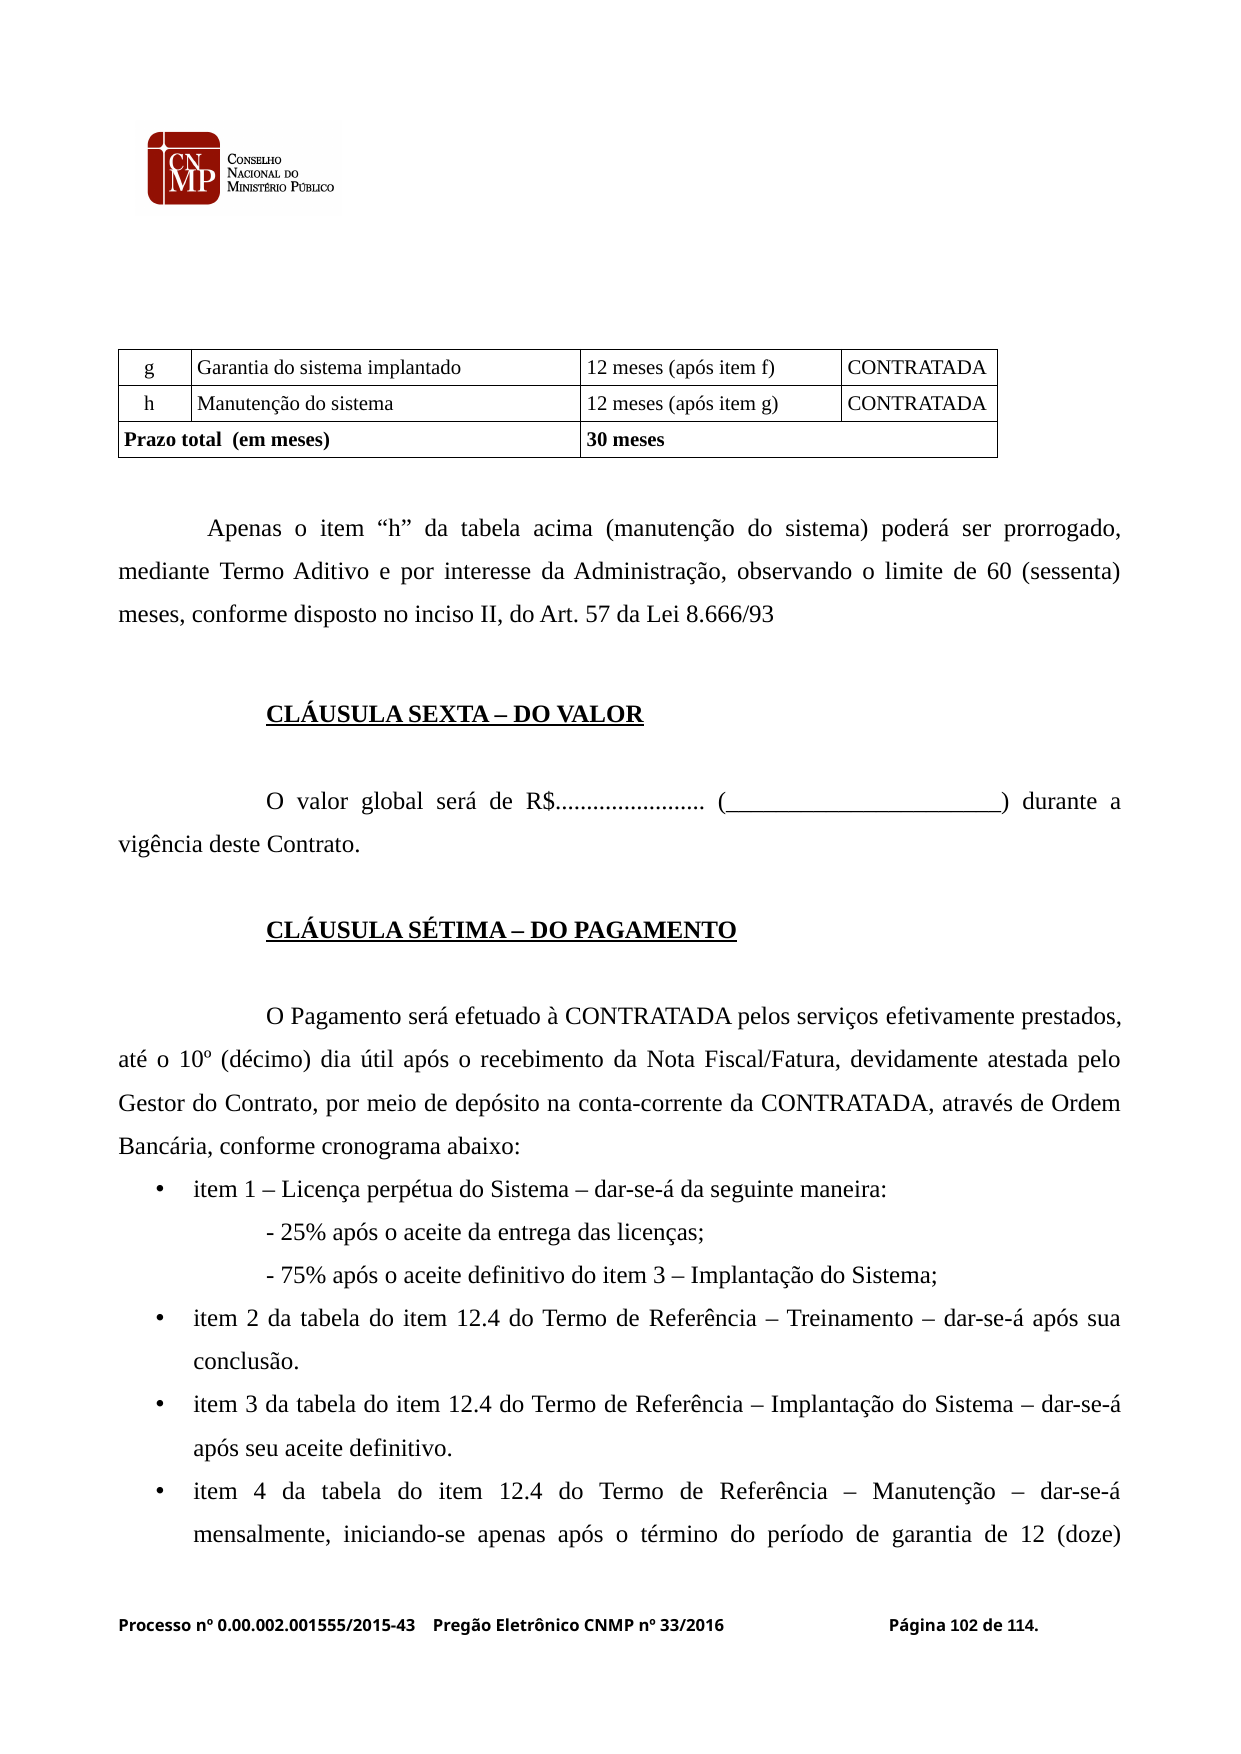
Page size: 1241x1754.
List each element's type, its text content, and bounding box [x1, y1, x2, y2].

table_cell Garantia do sistema implantado [192, 350, 580, 385]
text Apenas o item “h” da tabela acima (manutenção do sistema) poderá ser prorrogado, mediante Termo Aditivo e por interesse da Administração, observando o limite de 60 (sessenta) meses, conforme disposto no inciso II, do Art. 57 da Lei 8.666/93 [118, 513, 1122, 628]
text O Pagamento será efetuado à CONTRATADA pelos serviços efetivamente prestados, até o 10º (décimo) dia útil após o recebimento da Nota Fiscal/Fatura, devidamente atestada pelo Gestor do Contrato, por meio de depósito na conta-corrente da CONTRATADA, através de Ordem Bancária, conforme cronograma abaixo: [118, 1001, 1122, 1159]
list item 1 – Licença perpétua do Sistema – dar-se-á da seguinte maneira: [156, 1174, 1122, 1203]
table_cell h [119, 386, 191, 421]
table_cell Manutenção do sistema [192, 386, 580, 421]
list item 3 da tabela do item 12.4 do Termo de Referência – Implantação do Sistema – dar-se-á após seu aceite definitivo. [156, 1389, 1122, 1461]
text - 25% após o aceite da entrega das licenças; [192, 1217, 1122, 1246]
text CLÁUSULA SÉTIMA – DO PAGAMENTO [118, 915, 1122, 944]
table_cell 12 meses (após item g) [581, 386, 841, 421]
list item 4 da tabela do item 12.4 do Termo de Referência – Manutenção – dar-se-á mensalmente, iniciando-se apenas após o término do período de garantia de 12 (doze) [156, 1476, 1122, 1548]
list item 2 da tabela do item 12.4 do Termo de Referência – Treinamento – dar-se-á após sua conclusão. [156, 1303, 1122, 1375]
text CLÁUSULA SEXTA – DO VALOR [118, 699, 1122, 728]
table_cell CONTRATADA [842, 386, 997, 421]
text O valor global será de R$........................ (______________________) durante a vigência deste Contrato. [118, 786, 1122, 858]
picture [135, 120, 342, 216]
table_cell 12 meses (após item f) [581, 350, 841, 385]
table_cell CONTRATADA [842, 350, 997, 385]
text - 75% após o aceite definitivo do item 3 – Implantação do Sistema; [192, 1260, 1122, 1289]
table_cell g [119, 350, 191, 385]
table_cell Prazo total (em meses) [119, 422, 580, 457]
table_cell 30 meses [581, 422, 997, 457]
